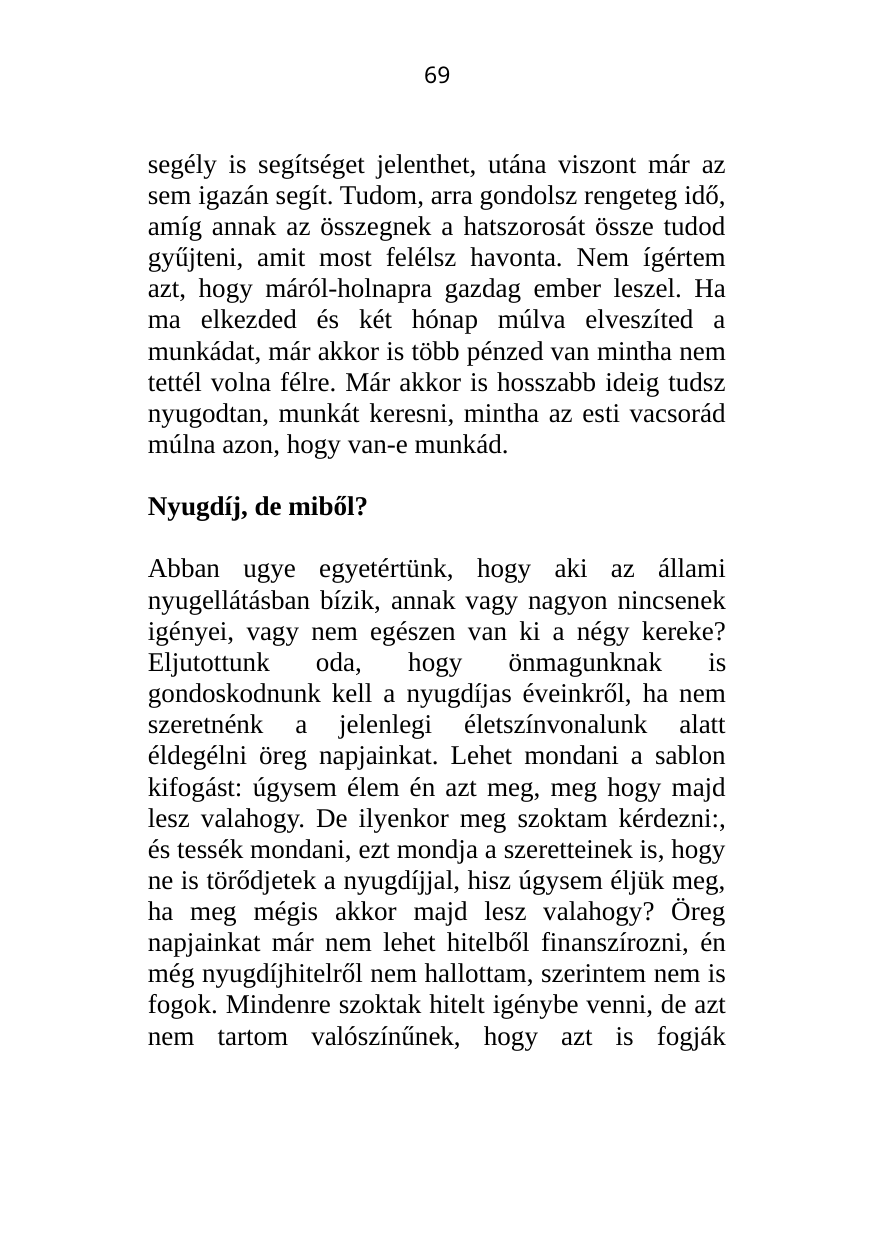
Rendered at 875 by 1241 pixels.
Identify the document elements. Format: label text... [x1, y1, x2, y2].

text Nyugdíj, de miből? [148, 490, 726, 521]
text segély is segítséget jelenthet, utána viszont már az sem igazán segít. Tudom, arra gondolsz rengeteg idő, amíg annak az összegnek a hatszorosát össze tudod gyűjteni, amit most felélsz havonta. Nem ígértem azt, hogy máról-holnapra gazdag ember leszel. Ha ma elkezded és két hónap múlva elveszíted a munkádat, már akkor is több pénzed van mintha nem tettél volna félre. Már akkor is hosszabb ideig tudsz nyugodtan, munkát keresni, mintha az esti vacsorád múlna azon, hogy van-e munkád. [148, 148, 726, 459]
text Abban ugye egyetértünk, hogy aki az állami nyugellátásban bízik, annak vagy nagyon nincsenek igényei, vagy nem egészen van ki a négy kereke? Eljutottunk oda, hogy önmagunknak is gondoskodnunk kell a nyugdíjas éveinkről, ha nem szeretnénk a jelenlegi életszínvonalunk alatt éldegélni öreg napjainkat. Lehet mondani a sablon kifogást: úgysem élem én azt meg, meg hogy majd lesz valahogy. De ilyenkor meg szoktam kérdezni:, és tessék mondani, ezt mondja a szeretteinek is, hogy ne is törődjetek a nyugdíjjal, hisz úgysem éljük meg, ha meg mégis akkor majd lesz valahogy? Öreg napjainkat már nem lehet hitelből finanszírozni, én még nyugdíjhitelről nem hallottam, szerintem nem is fogok. Mindenre szoktak hitelt igénybe venni, de azt nem tartom valószínűnek, hogy azt is fogják [148, 553, 726, 1051]
